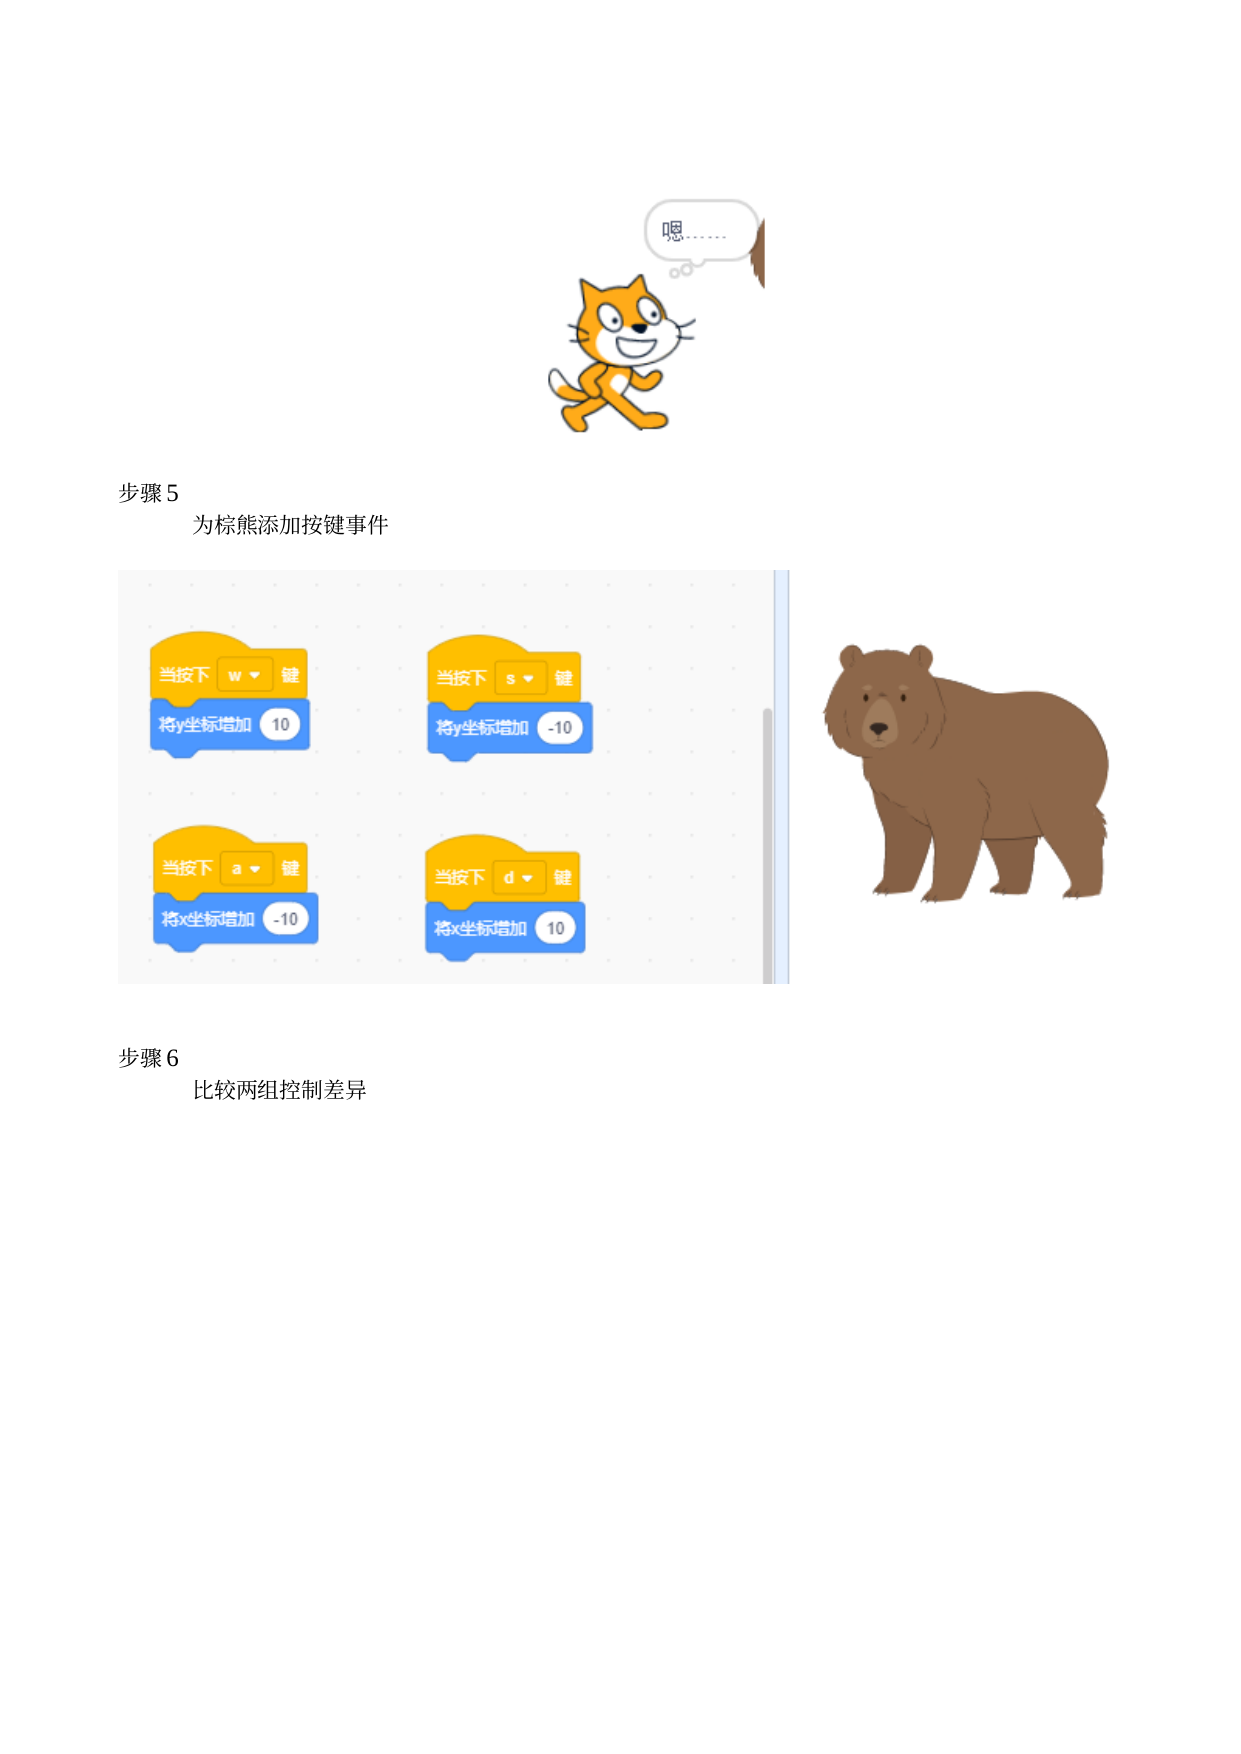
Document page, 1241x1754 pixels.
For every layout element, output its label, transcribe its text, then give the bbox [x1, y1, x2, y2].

text 比较两组控制差异 [118, 1073, 1122, 1104]
text 步骤5 [118, 477, 1122, 508]
text 为棕熊添加按键事件 [118, 508, 1122, 539]
text 步骤6 [118, 1041, 1122, 1073]
picture [475, 118, 765, 448]
picture [118, 570, 1123, 984]
